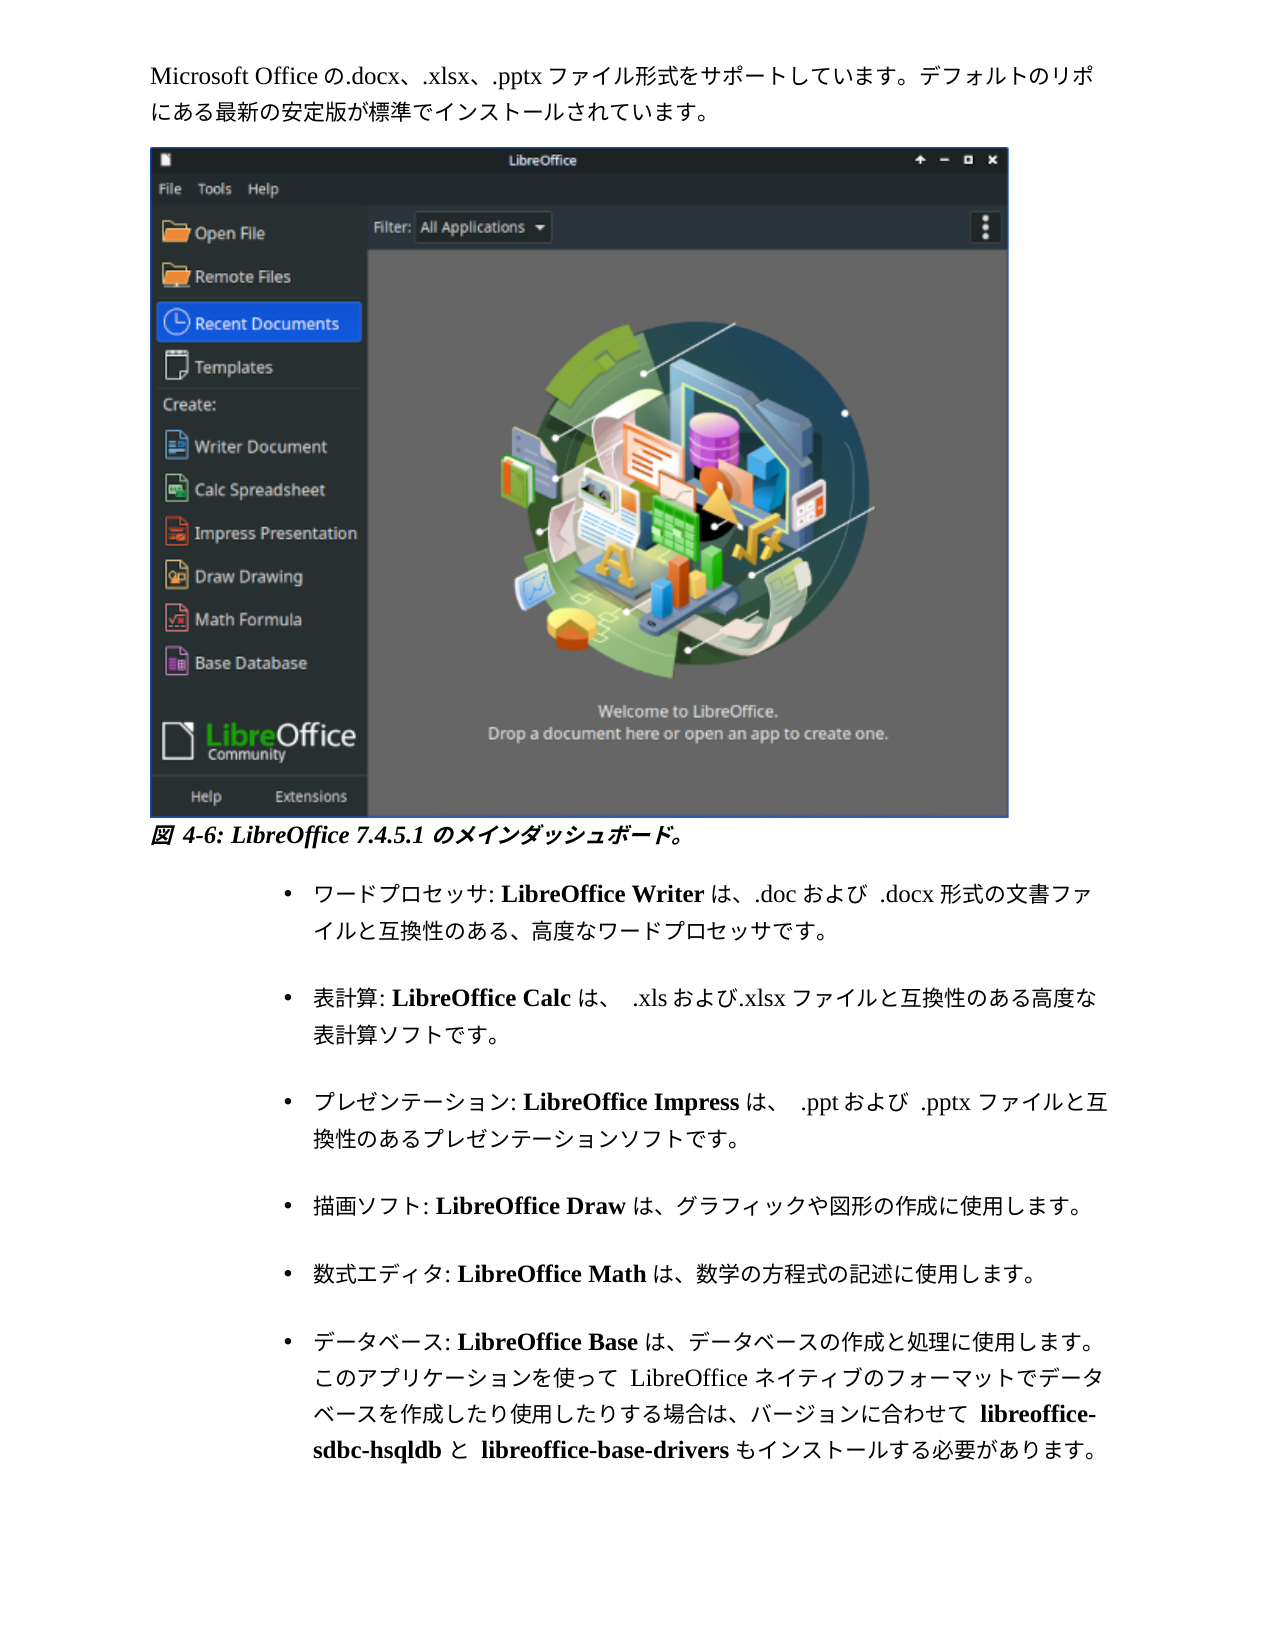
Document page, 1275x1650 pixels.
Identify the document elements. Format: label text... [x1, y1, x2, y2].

list 描画ソフト: LibreOffice Draw は、グラフィックや図形の作成に使用します。 [283, 1189, 1109, 1221]
list データベース: LibreOffice Base は、データベースの作成と処理に使用します。このアプリケーションを使って LibreOffice ネイティブのフォーマットでデータベースを作成したり使用したりする場合は、バージョンに合わせて libreoffice-sdbc-hsqldb と libreoffice-base-drivers もインストールする必要があります。 [283, 1324, 1109, 1465]
picture [150, 147, 1009, 818]
list プレゼンテーション: LibreOffice Impress は、 .pptおよび .pptx ファイルと互換性のあるプレゼンテーションソフトです。 [283, 1085, 1109, 1153]
list 数式エディタ: LibreOffice Math は、数学の方程式の記述に使用します。 [283, 1257, 1109, 1288]
text Microsoft Officeの.docx、.xlsx、.pptxファイル形式をサポートしています。デフォルトのリポにある最新の安定版が標準でインストールされています。 [150, 59, 1110, 127]
text 図 4-6: LibreOffice 7.4.5.1 のメインダッシュボード。 [150, 818, 1125, 849]
list 表計算: LibreOffice Calc は、 .xlsおよび.xlsxファイルと互換性のある高度な表計算ソフトです。 [283, 981, 1109, 1049]
list ワードプロセッサ: LibreOffice Writer は、.doc および .docx 形式の文書ファイルと互換性のある、高度なワードプロセッサです。 [283, 877, 1109, 945]
